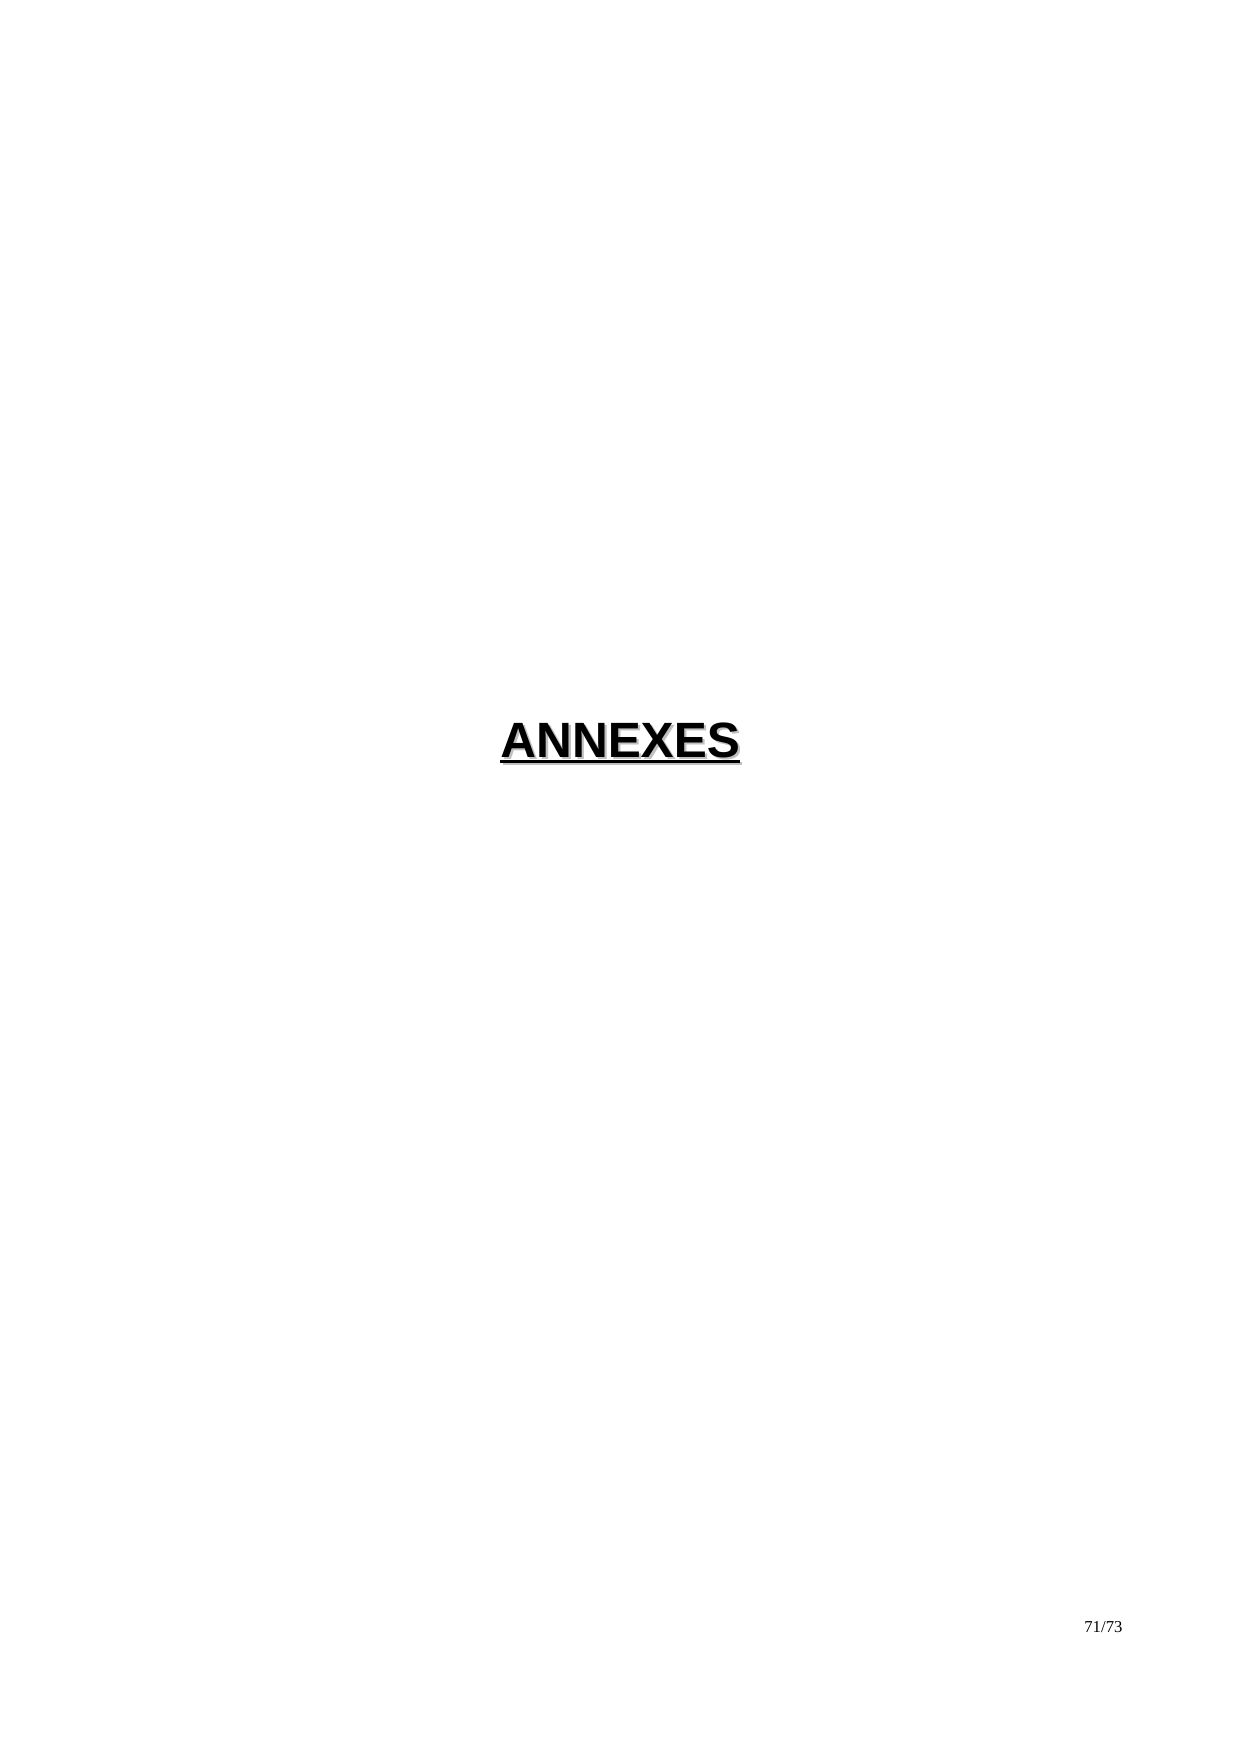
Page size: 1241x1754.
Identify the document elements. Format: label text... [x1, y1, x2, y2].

subtitle ANNEXES [118, 711, 1122, 768]
